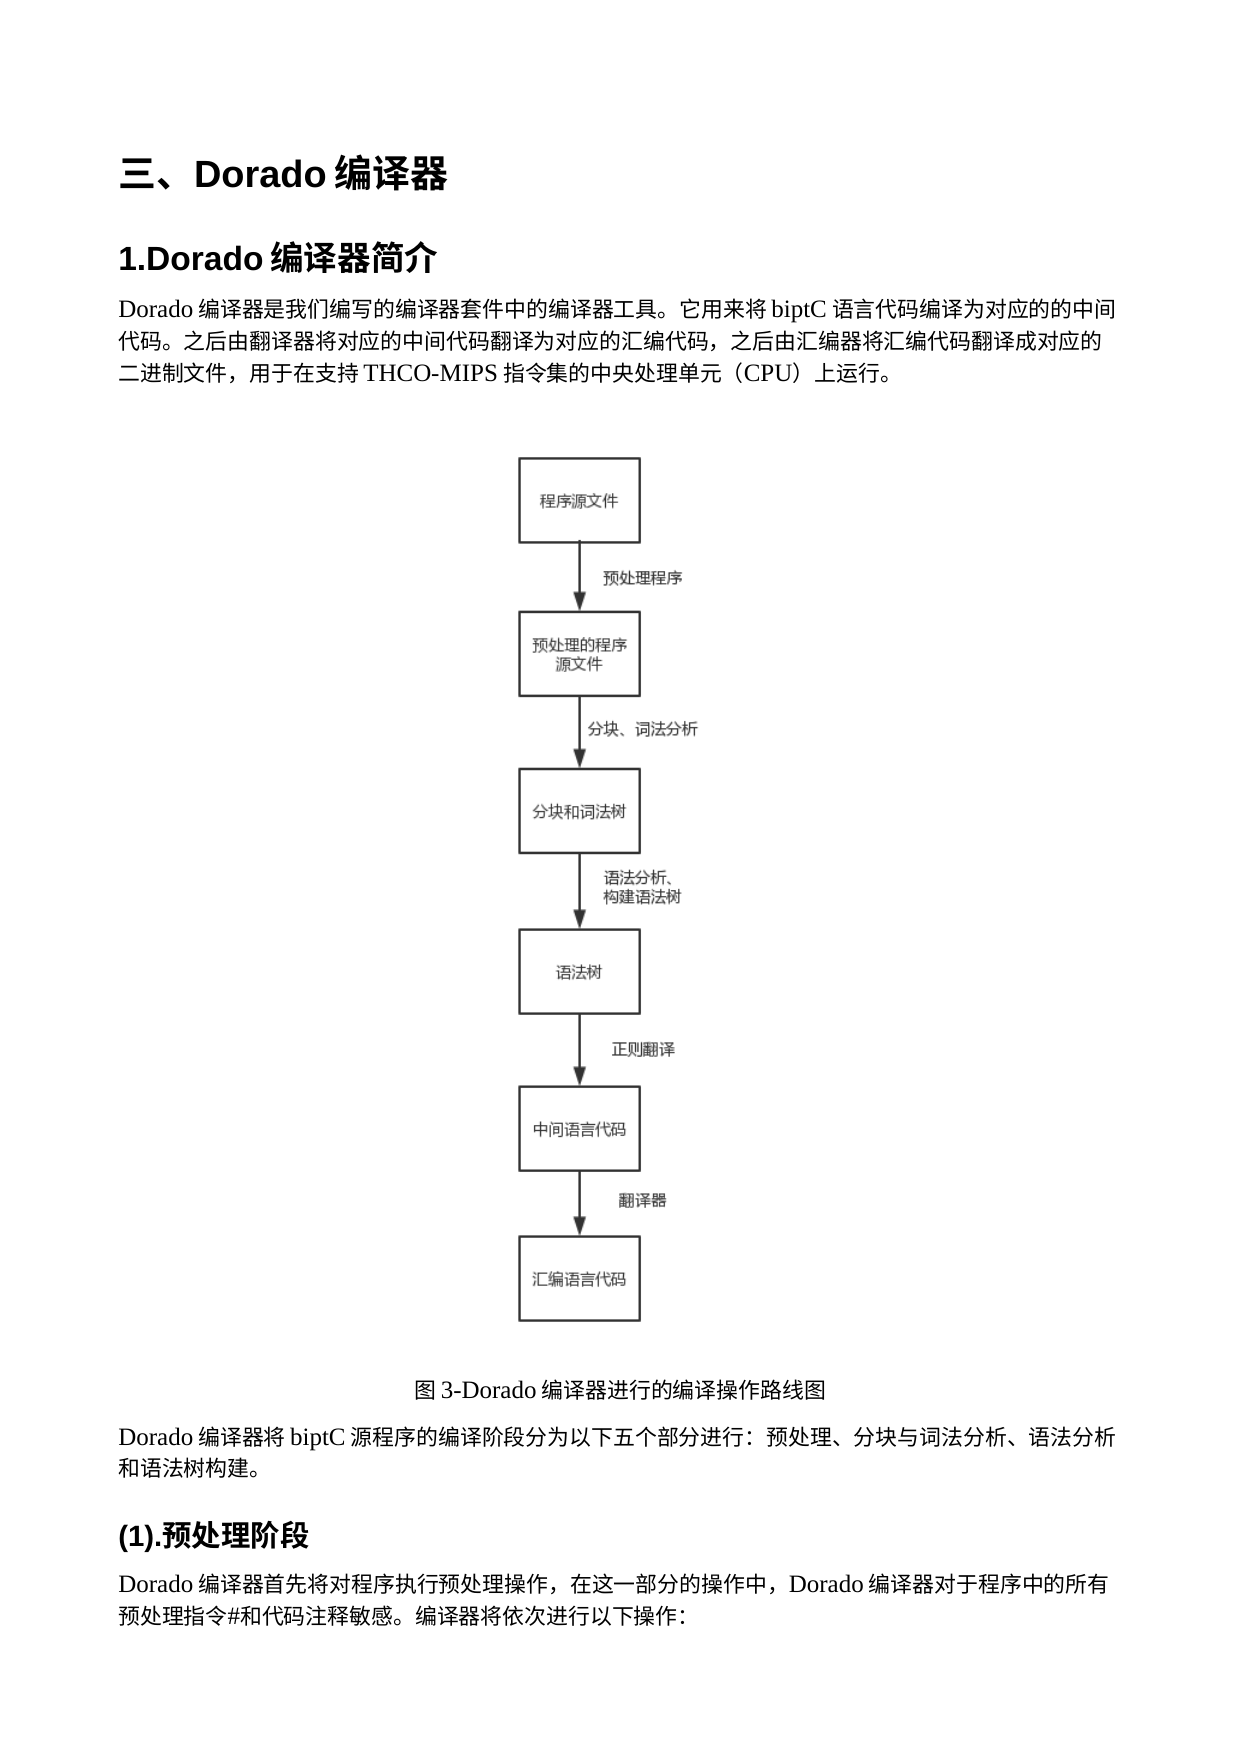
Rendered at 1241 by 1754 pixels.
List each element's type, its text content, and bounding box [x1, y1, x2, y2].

subtitle 1.Dorado编译器简介 [118, 231, 1122, 280]
text 图3-Dorado编译器进行的编译操作路线图 [118, 1373, 1122, 1405]
picture [462, 402, 778, 1359]
subtitle 三、Dorado编译器 [118, 143, 1122, 198]
text Dorado编译器首先将对程序执行预处理操作，在这一部分的操作中，Dorado编译器对于程序中的所有预处理指令#和代码注释敏感。编译器将依次进行以下操作： [118, 1567, 1122, 1631]
subtitle (1).预处理阶段 [118, 1512, 1122, 1555]
text Dorado编译器是我们编写的编译器套件中的编译器工具。它用来将biptC语言代码编译为对应的的中间代码。之后由翻译器将对应的中间代码翻译为对应的汇编代码，之后由汇编器将汇编代码翻译成对应的二进制文件，用于在支持THCO-MIPS指令集的中央处理单元（CPU）上运行。 [118, 292, 1122, 387]
text Dorado编译器将biptC源程序的编译阶段分为以下五个部分进行：预处理、分块与词法分析、语法分析和语法树构建。 [118, 1420, 1122, 1483]
